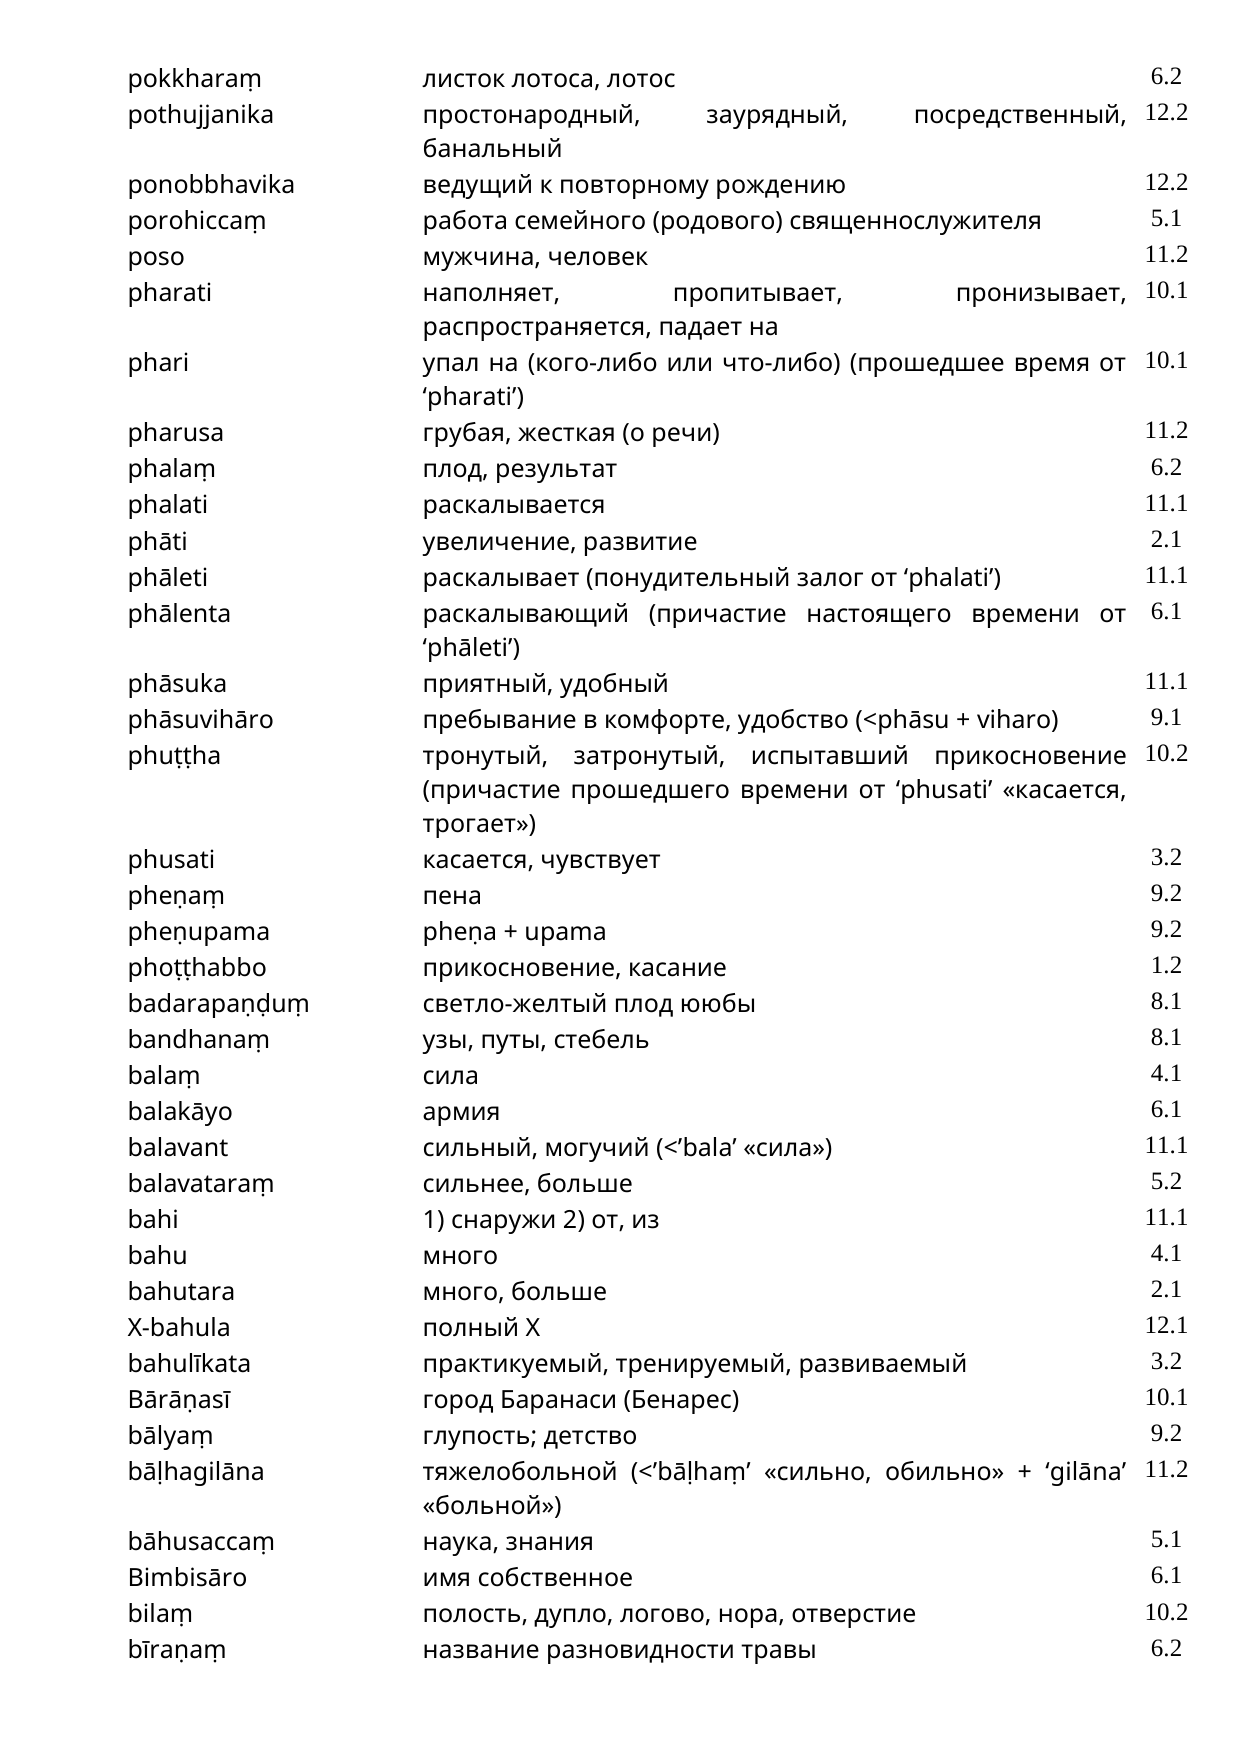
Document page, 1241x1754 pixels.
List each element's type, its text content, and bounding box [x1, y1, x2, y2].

table_cell phuṭṭha [125, 736, 420, 839]
table_cell полный X [420, 1308, 1129, 1344]
table_cell pharusa [125, 413, 420, 449]
table_cell много, больше [420, 1272, 1129, 1308]
table_cell 6.2 [1129, 449, 1203, 485]
table_cell город Баранаси (Бенарес) [420, 1380, 1129, 1416]
table_cell 6.2 [1129, 59, 1203, 95]
table_cell bahulīkata [125, 1344, 420, 1380]
table_cell X-bahula [125, 1308, 420, 1344]
table_cell ponobbhavika [125, 165, 420, 201]
table_cell 12.2 [1129, 165, 1203, 201]
table_cell pheṇa + upama [420, 912, 1129, 948]
table_cell 3.2 [1129, 1344, 1203, 1380]
table_cell balakāyo [125, 1092, 420, 1128]
table_cell ведущий к повторному рождению [420, 165, 1129, 201]
table_cell 4.1 [1129, 1056, 1203, 1092]
table_cell 4.1 [1129, 1236, 1203, 1272]
table_cell 10.1 [1129, 343, 1203, 413]
table_cell пребывание в комфорте, удобство (<phāsu + viharo) [420, 700, 1129, 736]
table_cell pokkharaṃ [125, 59, 420, 95]
table_cell 11.1 [1129, 1128, 1203, 1164]
table_cell phāti [125, 521, 420, 557]
table_cell 2.1 [1129, 1272, 1203, 1308]
table_cell Bimbisāro [125, 1558, 420, 1594]
table_cell прикосновение, касание [420, 948, 1129, 984]
table_cell porohiccaṃ [125, 201, 420, 237]
table_cell phari [125, 343, 420, 413]
table_cell 12.2 [1129, 95, 1203, 165]
table_cell имя собственное [420, 1558, 1129, 1594]
table_cell название разновидности травы [420, 1630, 1129, 1666]
table_cell 11.1 [1129, 664, 1203, 699]
table_cell 9.1 [1129, 700, 1203, 736]
table_cell 2.1 [1129, 521, 1203, 557]
table_cell phāsuka [125, 664, 420, 699]
table_cell pheṇupama [125, 912, 420, 948]
table_cell bilaṃ [125, 1594, 420, 1630]
table_cell тяжелобольной (<’bāḷhaṃ’ «сильно, обильно» + ‘gilāna’ «больной») [420, 1452, 1129, 1522]
table_cell 3.2 [1129, 840, 1203, 876]
table_cell работа семейного (родового) священнослужителя [420, 201, 1129, 237]
table_cell 5.1 [1129, 1522, 1203, 1558]
table_cell 10.2 [1129, 1594, 1203, 1630]
table_cell phalaṃ [125, 449, 420, 485]
table_cell простонародный, заурядный, посредственный, банальный [420, 95, 1129, 165]
table_cell касается, чувствует [420, 840, 1129, 876]
table_cell армия [420, 1092, 1129, 1128]
table_cell bālyaṃ [125, 1416, 420, 1452]
table_cell много [420, 1236, 1129, 1272]
table_cell 11.1 [1129, 1200, 1203, 1236]
table_cell 5.2 [1129, 1164, 1203, 1200]
table_cell balavataraṃ [125, 1164, 420, 1200]
table_cell полость, дупло, логово, нора, отверстие [420, 1594, 1129, 1630]
table_cell phalati [125, 485, 420, 521]
table_cell пена [420, 876, 1129, 912]
table_cell phāsuvihāro [125, 700, 420, 736]
table_cell 10.1 [1129, 1380, 1203, 1416]
table_cell сильнее, больше [420, 1164, 1129, 1200]
table_cell мужчина, человек [420, 237, 1129, 273]
table_cell 1) снаружи 2) от, из [420, 1200, 1129, 1236]
table_cell приятный, удобный [420, 664, 1129, 699]
table_cell практикуемый, тренируемый, развиваемый [420, 1344, 1129, 1380]
table_cell упал на (кого-либо или что-либо) (прошедшее время от ‘pharati’) [420, 343, 1129, 413]
table_cell bīraṇaṃ [125, 1630, 420, 1666]
table_cell phusati [125, 840, 420, 876]
table_cell 9.2 [1129, 876, 1203, 912]
table_cell 10.1 [1129, 273, 1203, 343]
table_cell 6.1 [1129, 594, 1203, 663]
table_cell раскалывается [420, 485, 1129, 521]
table_cell сильный, могучий (<’bala’ «сила») [420, 1128, 1129, 1164]
table_cell bahutara [125, 1272, 420, 1308]
table_cell 6.1 [1129, 1558, 1203, 1594]
table_cell 6.1 [1129, 1092, 1203, 1128]
table_cell bāḷhagilāna [125, 1452, 420, 1522]
table_cell увеличение, развитие [420, 521, 1129, 557]
table_cell раскалывает (понудительный залог от ‘phalati’) [420, 558, 1129, 593]
table_cell листок лотоса, лотос [420, 59, 1129, 95]
table_cell 10.2 [1129, 736, 1203, 839]
table_cell phāleti [125, 558, 420, 593]
table_cell 9.2 [1129, 912, 1203, 948]
table_cell светло-желтый плод ююбы [420, 984, 1129, 1020]
table_cell 11.1 [1129, 485, 1203, 521]
table_cell 8.1 [1129, 984, 1203, 1020]
table_cell 11.2 [1129, 413, 1203, 449]
table_cell 5.1 [1129, 201, 1203, 237]
table_cell глупость; детство [420, 1416, 1129, 1452]
table_cell наука, знания [420, 1522, 1129, 1558]
table_cell наполняет, пропитывает, пронизывает, распространяется, падает на [420, 273, 1129, 343]
table_cell сила [420, 1056, 1129, 1092]
table_cell bāhusaccaṃ [125, 1522, 420, 1558]
table_cell тронутый, затронутый, испытавший прикосновение (причастие прошедшего времени от ‘phusati’ «касается, трогает») [420, 736, 1129, 839]
table_cell 8.1 [1129, 1020, 1203, 1056]
table_cell плод, результат [420, 449, 1129, 485]
table_cell раскалывающий (причастие настоящего времени от ‘phāleti’) [420, 594, 1129, 663]
table_cell pharati [125, 273, 420, 343]
table_cell balavant [125, 1128, 420, 1164]
table_cell 6.2 [1129, 1630, 1203, 1666]
table_cell bahu [125, 1236, 420, 1272]
table_cell 11.1 [1129, 558, 1203, 593]
table_cell poso [125, 237, 420, 273]
table_cell Bārāṇasī [125, 1380, 420, 1416]
table_cell узы, путы, стебель [420, 1020, 1129, 1056]
table_cell bahi [125, 1200, 420, 1236]
table_cell pheṇaṃ [125, 876, 420, 912]
table_cell phālenta [125, 594, 420, 663]
table_cell грубая, жесткая (о речи) [420, 413, 1129, 449]
table_cell 12.1 [1129, 1308, 1203, 1344]
table_cell pothujjanika [125, 95, 420, 165]
table_cell phoṭṭhabbo [125, 948, 420, 984]
table_cell 11.2 [1129, 237, 1203, 273]
table_cell 11.2 [1129, 1452, 1203, 1522]
table_cell 9.2 [1129, 1416, 1203, 1452]
table_cell 1.2 [1129, 948, 1203, 984]
table_cell bandhanaṃ [125, 1020, 420, 1056]
table_cell balaṃ [125, 1056, 420, 1092]
table_cell badarapaṇḍuṃ [125, 984, 420, 1020]
